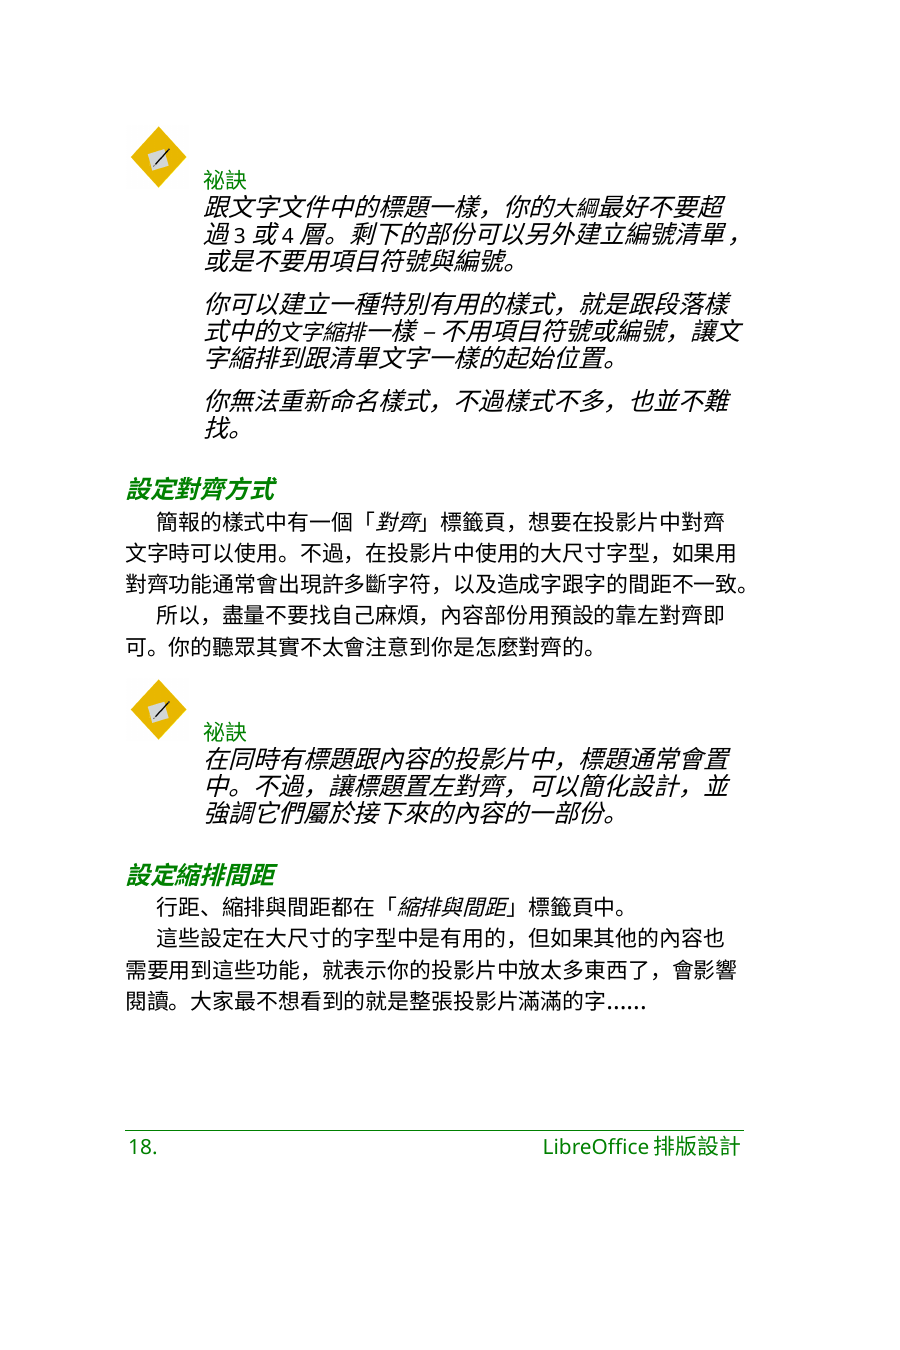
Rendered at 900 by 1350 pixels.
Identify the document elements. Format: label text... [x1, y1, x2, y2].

text 在同時有標題跟內容的投影片中，標題通常會置中。不過，讓標題置左對齊，可以簡化設計，並強調它們屬於接下來的內容的一部份。 [203, 747, 744, 828]
text 所以，盡量不要找自己麻煩，內容部份用預設的靠左對齊即可。你的聽眾其實不太會注意到你是怎麼對齊的。 [125, 599, 744, 661]
subtitle 設定對齊方式 [125, 474, 744, 505]
text 跟文字文件中的標題一樣，你的大綱最好不要超過 3 或 4 層。剩下的部份可以另外建立編號清單，或是不要用項目符號與編號。 [203, 195, 744, 276]
list 祕訣 [125, 125, 744, 195]
text 你無法重新命名樣式，不過樣式不多，也並不難找。 [203, 388, 744, 443]
subtitle 設定縮排間距 [125, 859, 744, 891]
list 祕訣 [125, 677, 744, 747]
text 你可以建立一種特別有用的樣式，就是跟段落樣式中的文字縮排一樣 – 不用項目符號或編號，讓文字縮排到跟清單文字一樣的起始位置。 [203, 292, 744, 373]
picture [126, 678, 189, 741]
text 行距、縮排與間距都在「縮排與間距」標籤頁中。 [125, 891, 744, 922]
text 這些設定在大尺寸的字型中是有用的，但如果其他的內容也需要用到這些功能，就表示你的投影片中放太多東西了，會影響閱讀。大家最不想看到的就是整張投影片滿滿的字...... [125, 922, 744, 1016]
text 簡報的樣式中有一個「對齊」標籤頁，想要在投影片中對齊文字時可以使用。不過，在投影片中使用的大尺寸字型，如果用對齊功能通常會出現許多斷字符，以及造成字跟字的間距不一致。 [125, 505, 744, 599]
picture [126, 125, 189, 189]
